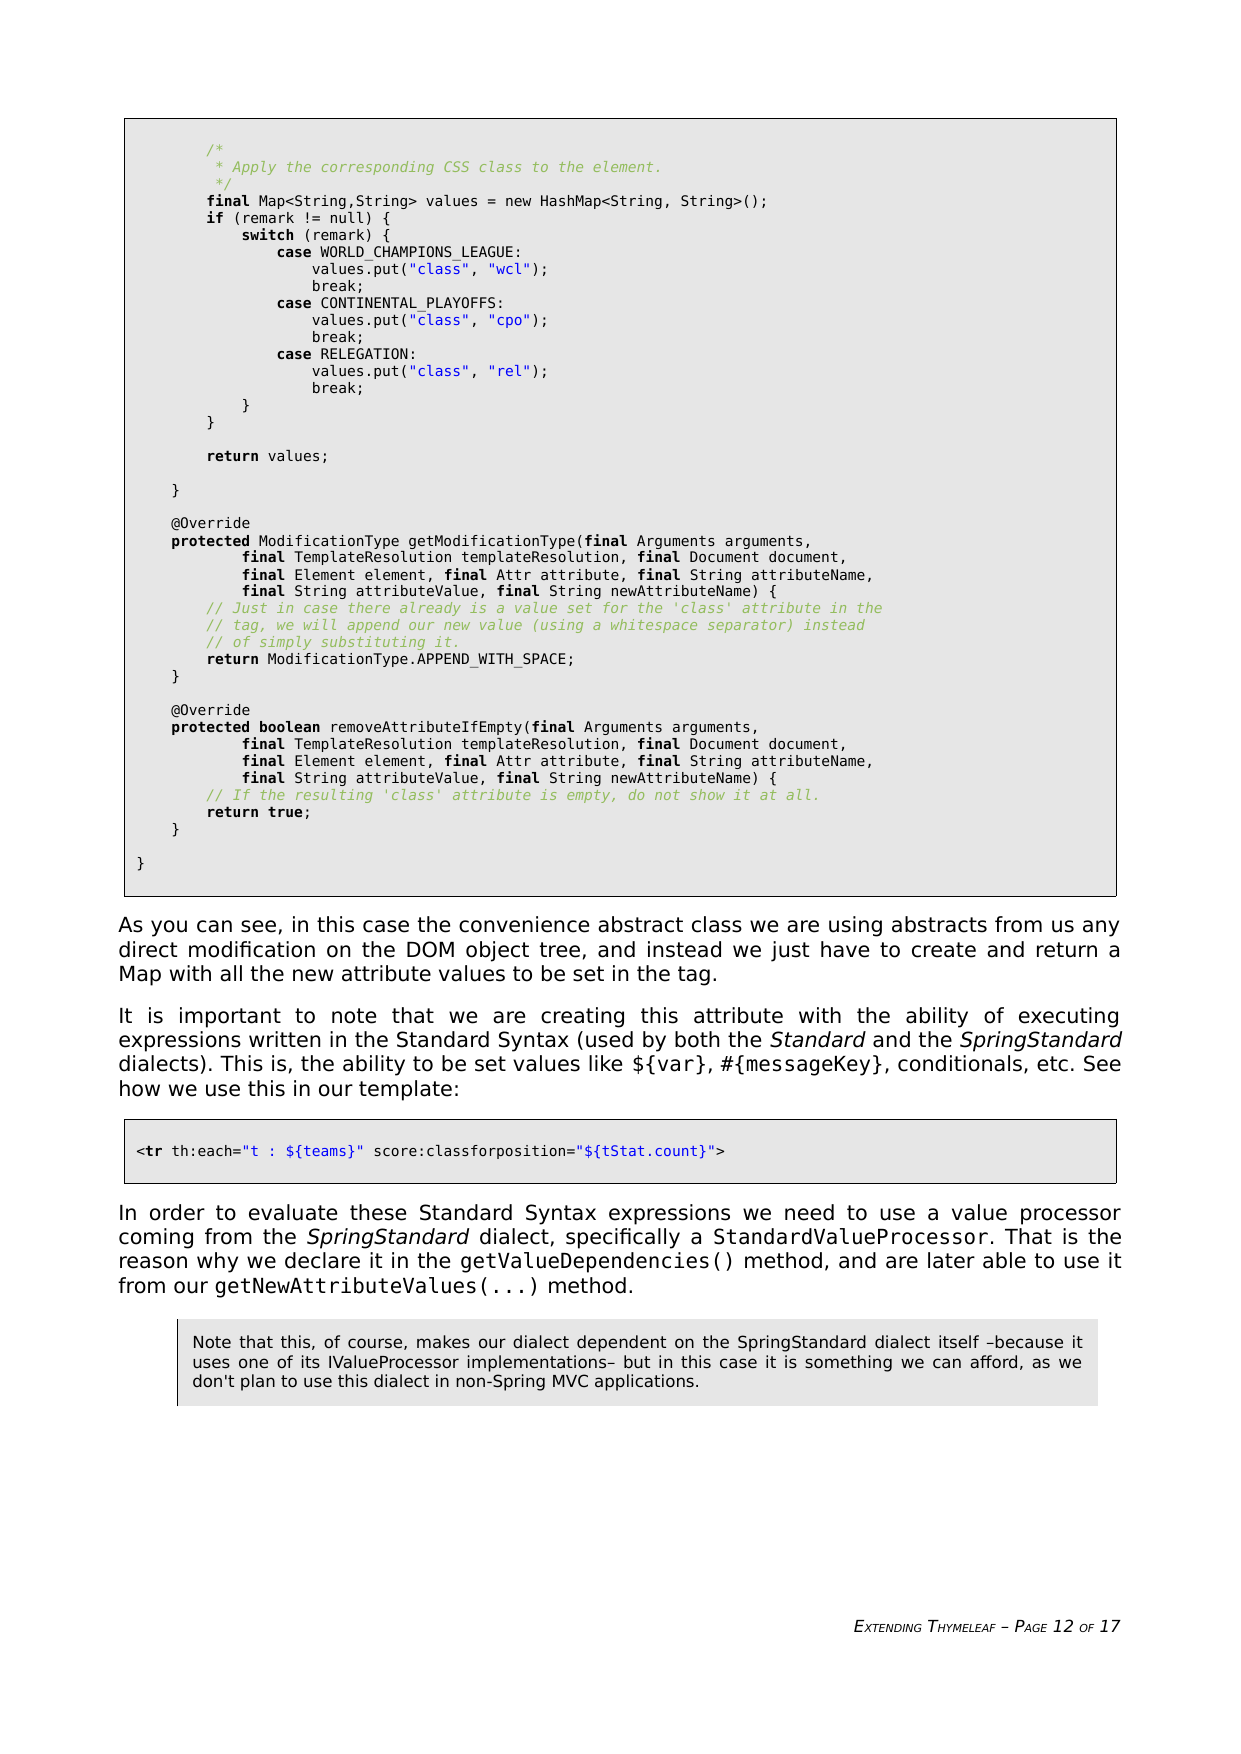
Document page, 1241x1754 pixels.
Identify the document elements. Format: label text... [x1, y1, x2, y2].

text <tr th:each="t : ${teams}" score:classforposition="${tStat.count}"> [125, 1120, 1116, 1183]
text As you can see, in this case the convenience abstract class we are using abstracts from us any direct modification on the DOM object tree, and instead we just have to create and return a Map with all the new attribute values to be set in the tag. [118, 913, 1122, 986]
text It is important to note that we are creating this attribute with the ability of executing expressions written in the Standard Syntax (used by both the Standard and the SpringStandard dialects). This is, the ability to be set values like ${var}, #{messageKey}, conditionals, etc. See how we use this in our template: [118, 1004, 1122, 1101]
text Note that this, of course, makes our dialect dependent on the SpringStandard dialect itself –because it uses one of its IValueProcessor implementations– but in this case it is something we can afford, as we don't plan to use this dialect in non-Spring MVC applications. [178, 1319, 1098, 1406]
text In order to evaluate these Standard Syntax expressions we need to use a value processor coming from the SpringStandard dialect, specifically a StandardValueProcessor. That is the reason why we declare it in the getValueDependencies() method, and are later able to use it from our getNewAttributeValues(...) method. [118, 1201, 1122, 1298]
text /* * Apply the corresponding CSS class to the element. */ final Map<String,String> values = new HashMap<String, String>(); if (remark != null) { switch (remark) { case WORLD_CHAMPIONS_LEAGUE: values.put("class", "wcl"); break; case CONTINENTAL_PLAYOFFS: values.put("class", "cpo"); break; case RELEGATION: values.put("class", "rel"); break; } } return values; } @Override protected ModificationType getModificationType(final Arguments arguments, final TemplateResolution templateResolution, final Document document, final Element element, final Attr attribute, final String attributeName, final String attributeValue, final String newAttributeName) { // Just in case there already is a value set for the 'class' attribute in the // tag, we will append our new value (using a whitespace separator) instead // of simply substituting it. return ModificationType.APPEND_WITH_SPACE; } @Override protected boolean removeAttributeIfEmpty(final Arguments arguments, final TemplateResolution templateResolution, final Document document, final Element element, final Attr attribute, final String attributeName, final String attributeValue, final String newAttributeName) { // If the resulting 'class' attribute is empty, do not show it at all. return true; } } [125, 119, 1116, 896]
